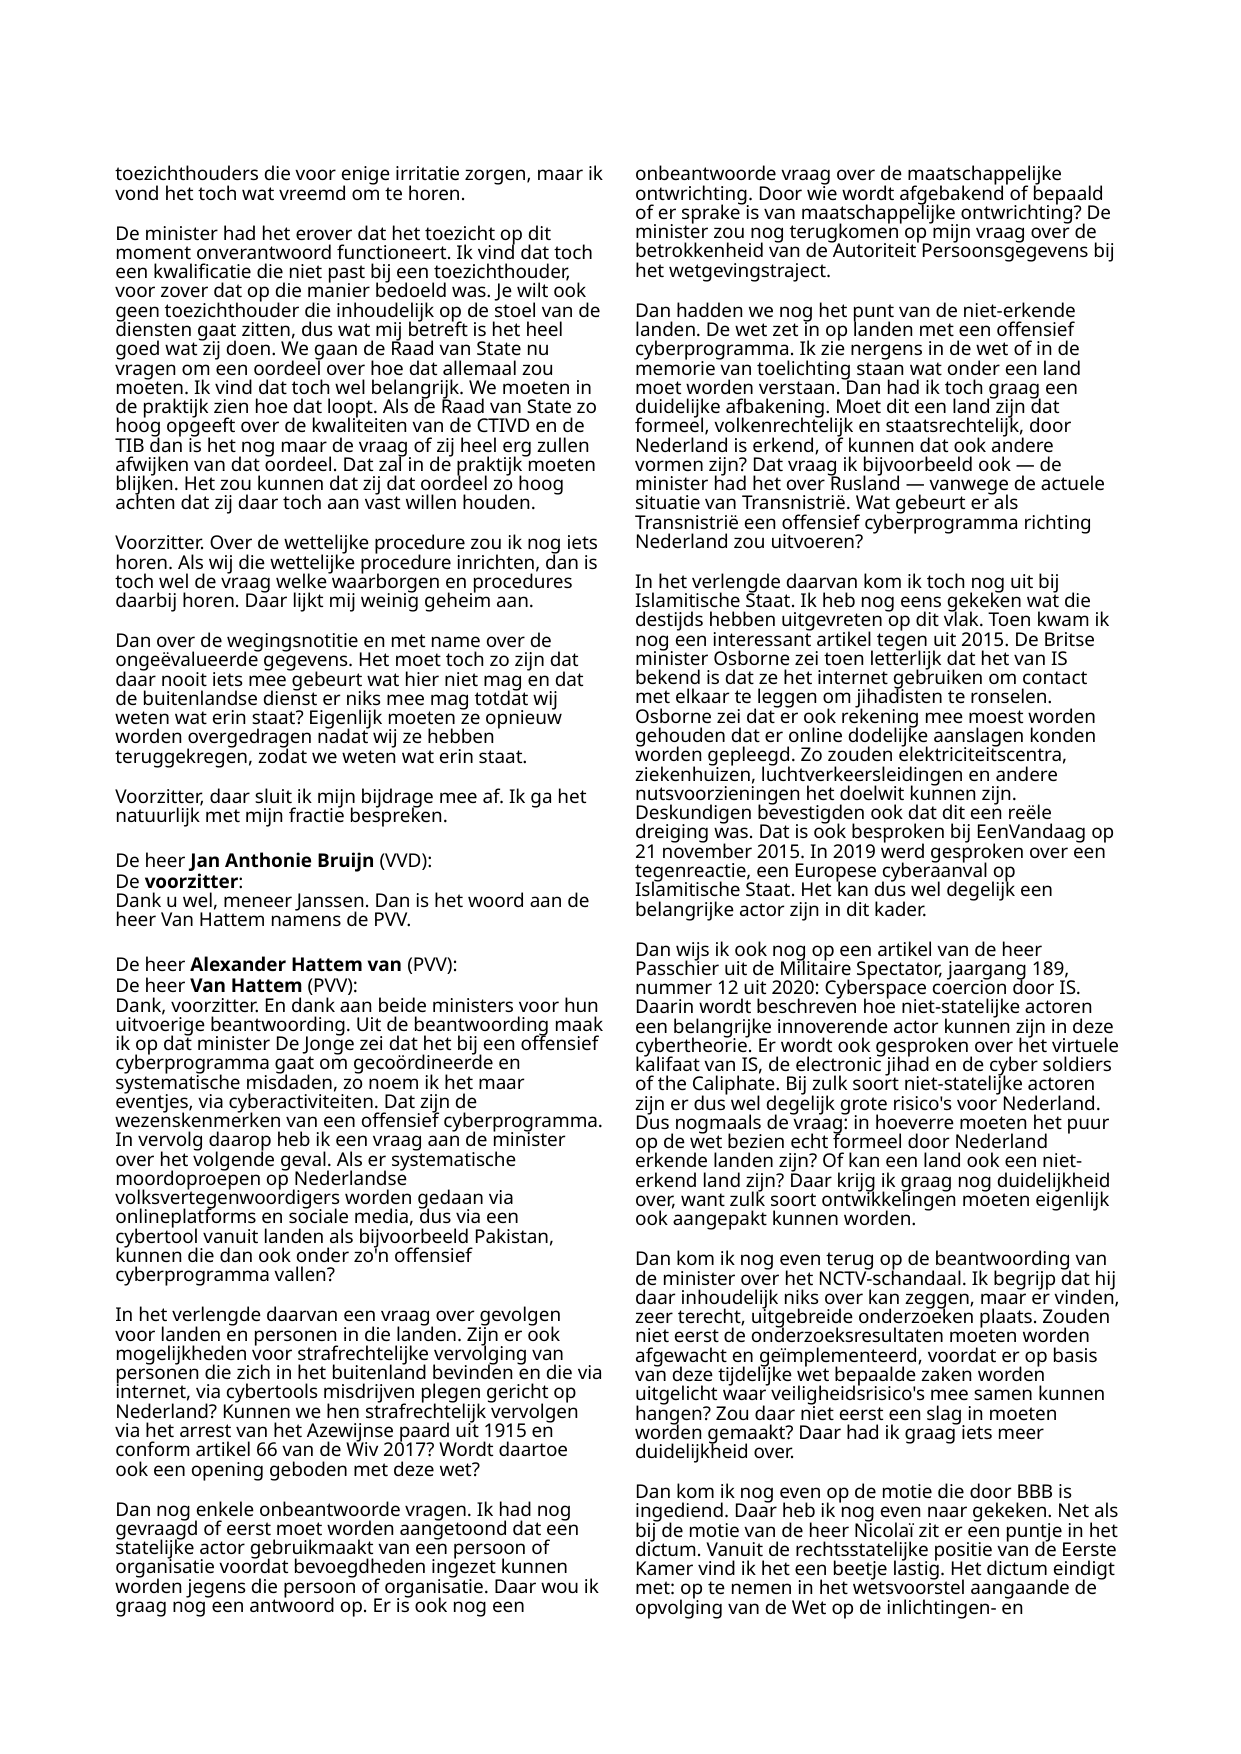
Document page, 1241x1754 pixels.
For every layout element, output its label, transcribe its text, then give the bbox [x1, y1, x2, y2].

text De heer Jan Anthonie Bruijn (VVD): [115, 847, 605, 873]
text In het verlengde daarvan een vraag over gevolgen voor landen en personen in die landen. Zijn er ook mogelijkheden voor strafrechtelijke vervolging van personen die zich in het buitenland bevinden en die via internet, via cybertools misdrijven plegen gericht op Nederland? Kunnen we hen strafrechtelijk vervolgen via het arrest van het Azewijnse paard uit 1915 en conform artikel 66 van de Wiv 2017? Wordt daartoe ook een opening geboden met deze wet? [115, 1306, 605, 1480]
text Dan kom ik nog even terug op de beantwoording van de minister over het NCTV-schandaal. Ik begrijp dat hij daar inhoudelijk niks over kan zeggen, maar er vinden, zeer terecht, uitgebreide onderzoeken plaats. Zouden niet eerst de onderzoeksresultaten moeten worden afgewacht en geïmplementeerd, voordat er op basis van deze tijdelijke wet bepaalde zaken worden uitgelicht waar veiligheidsrisico's mee samen kunnen hangen? Zou daar niet eerst een slag in moeten worden gemaakt? Daar had ik graag iets meer duidelijkheid over. [635, 1250, 1125, 1462]
text onbeantwoorde vraag over de maatschappelijke ontwrichting. Door wie wordt afgebakend of bepaald of er sprake is van maatschappelijke ontwrichting? De minister zou nog terugkomen op mijn vraag over de betrokkenheid van de Autoriteit Persoonsgegevens bij het wetgevingstraject. [635, 165, 1125, 281]
text Dank, voorzitter. En dank aan beide ministers voor hun uitvoerige beantwoording. Uit de beantwoording maak ik op dat minister De Jonge zei dat het bij een offensief cyberprogramma gaat om gecoördineerde en systematische misdaden, zo noem ik het maar eventjes, via cyberactiviteiten. Dat zijn de wezenskenmerken van een offensief cyberprogramma. In vervolg daarop heb ik een vraag aan de minister over het volgende geval. Als er systematische moordoproepen op Nederlandse volksvertegenwoordigers worden gedaan via onlineplatforms en sociale media, dus via een cybertool vanuit landen als bijvoorbeeld Pakistan, kunnen die dan ook onder zo'n offensief cyberprogramma vallen? [115, 997, 605, 1286]
text De heer Alexander Hattem van (PVV): [115, 952, 605, 977]
text Voorzitter, daar sluit ik mijn bijdrage mee af. Ik ga het natuurlijk met mijn fractie bespreken. [115, 788, 605, 826]
text toezichthouders die voor enige irritatie zorgen, maar ik vond het toch wat vreemd om te horen. [115, 165, 605, 204]
text Dan wijs ik ook nog op een artikel van de heer Passchier uit de Militaire Spectator, jaargang 189, nummer 12 uit 2020: Cyberspace coercion door IS. Daarin wordt beschreven hoe niet-statelijke actoren een belangrijke innoverende actor kunnen zijn in deze cybertheorie. Er wordt ook gesproken over het virtuele kalifaat van IS, de electronic jihad en de cyber soldiers of the Caliphate. Bij zulk soort niet-statelijke actoren zijn er dus wel degelijk grote risico's voor Nederland. Dus nogmaals de vraag: in hoeverre moeten het puur op de wet bezien echt formeel door Nederland erkende landen zijn? Of kan een land ook een niet-erkend land zijn? Daar krijg ik graag nog duidelijkheid over, want zulk soort ontwikkelingen moeten eigenlijk ook aangepakt kunnen worden. [635, 941, 1125, 1229]
text Dan over de wegingsnotitie en met name over de ongeëvalueerde gegevens. Het moet toch zo zijn dat daar nooit iets mee gebeurt wat hier niet mag en dat de buitenlandse dienst er niks mee mag totdat wij weten wat erin staat? Eigenlijk moeten ze opnieuw worden overgedragen nadat wij ze hebben teruggekregen, zodat we weten wat erin staat. [115, 632, 605, 767]
text De voorzitter: [115, 873, 605, 892]
text Dank u wel, meneer Janssen. Dan is het woord aan de heer Van Hattem namens de PVV. [115, 892, 605, 931]
text Dan hadden we nog het punt van de niet-erkende landen. De wet zet in op landen met een offensief cyberprogramma. Ik zie nergens in de wet of in de memorie van toelichting staan wat onder een land moet worden verstaan. Dan had ik toch graag een duidelijke afbakening. Moet dit een land zijn dat formeel, volkenrechtelijk en staatsrechtelijk, door Nederland is erkend, of kunnen dat ook andere vormen zijn? Dat vraag ik bijvoorbeeld ook — de minister had het over Rusland — vanwege de actuele situatie van Transnistrië. Wat gebeurt er als Transnistrië een offensief cyberprogramma richting Nederland zou uitvoeren? [635, 302, 1125, 552]
text In het verlengde daarvan kom ik toch nog uit bij Islamitische Staat. Ik heb nog eens gekeken wat die destijds hebben uitgevreten op dit vlak. Toen kwam ik nog een interessant artikel tegen uit 2015. De Britse minister Osborne zei toen letterlijk dat het van IS bekend is dat ze het internet gebruiken om contact met elkaar te leggen om jihadisten te ronselen. Osborne zei dat er ook rekening mee moest worden gehouden dat er online dodelijke aanslagen konden worden gepleegd. Zo zouden elektriciteitscentra, ziekenhuizen, luchtverkeersleidingen en andere nutsvoorzieningen het doelwit kunnen zijn. Deskundigen bevestigden ook dat dit een reële dreiging was. Dat is ook besproken bij EenVandaag op 21 november 2015. In 2019 werd gesproken over een tegenreactie, een Europese cyberaanval op Islamitische Staat. Het kan dus wel degelijk een belangrijke actor zijn in dit kader. [635, 573, 1125, 920]
text Dan nog enkele onbeantwoorde vragen. Ik had nog gevraagd of eerst moet worden aangetoond dat een statelijke actor gebruikmaakt van een persoon of organisatie voordat bevoegdheden ingezet kunnen worden jegens die persoon of organisatie. Daar wou ik graag nog een antwoord op. Er is ook nog een [115, 1501, 605, 1616]
text Voorzitter. Over de wettelijke procedure zou ik nog iets horen. Als wij die wettelijke procedure inrichten, dan is toch wel de vraag welke waarborgen en procedures daarbij horen. Daar lijkt mij weinig geheim aan. [115, 534, 605, 611]
text De minister had het erover dat het toezicht op dit moment onverantwoord functioneert. Ik vind dat toch een kwalificatie die niet past bij een toezichthouder, voor zover dat op die manier bedoeld was. Je wilt ook geen toezichthouder die inhoudelijk op de stoel van de diensten gaat zitten, dus wat mij betreft is het heel goed wat zij doen. We gaan de Raad van State nu vragen om een oordeel over hoe dat allemaal zou moeten. Ik vind dat toch wel belangrijk. We moeten in de praktijk zien hoe dat loopt. Als de Raad van State zo hoog opgeeft over de kwaliteiten van de CTIVD en de TIB dan is het nog maar de vraag of zij heel erg zullen afwijken van dat oordeel. Dat zal in de praktijk moeten blijken. Het zou kunnen dat zij dat oordeel zo hoog achten dat zij daar toch aan vast willen houden. [115, 224, 605, 514]
text De heer Van Hattem (PVV): [115, 977, 605, 997]
text Dan kom ik nog even op de motie die door BBB is ingediend. Daar heb ik nog even naar gekeken. Net als bij de motie van de heer Nicolaï zit er een puntje in het dictum. Vanuit de rechtsstatelijke positie van de Eerste Kamer vind ik het een beetje lastig. Het dictum eindigt met: op te nemen in het wetsvoorstel aangaande de opvolging van de Wet op de inlichtingen- en [635, 1483, 1125, 1618]
